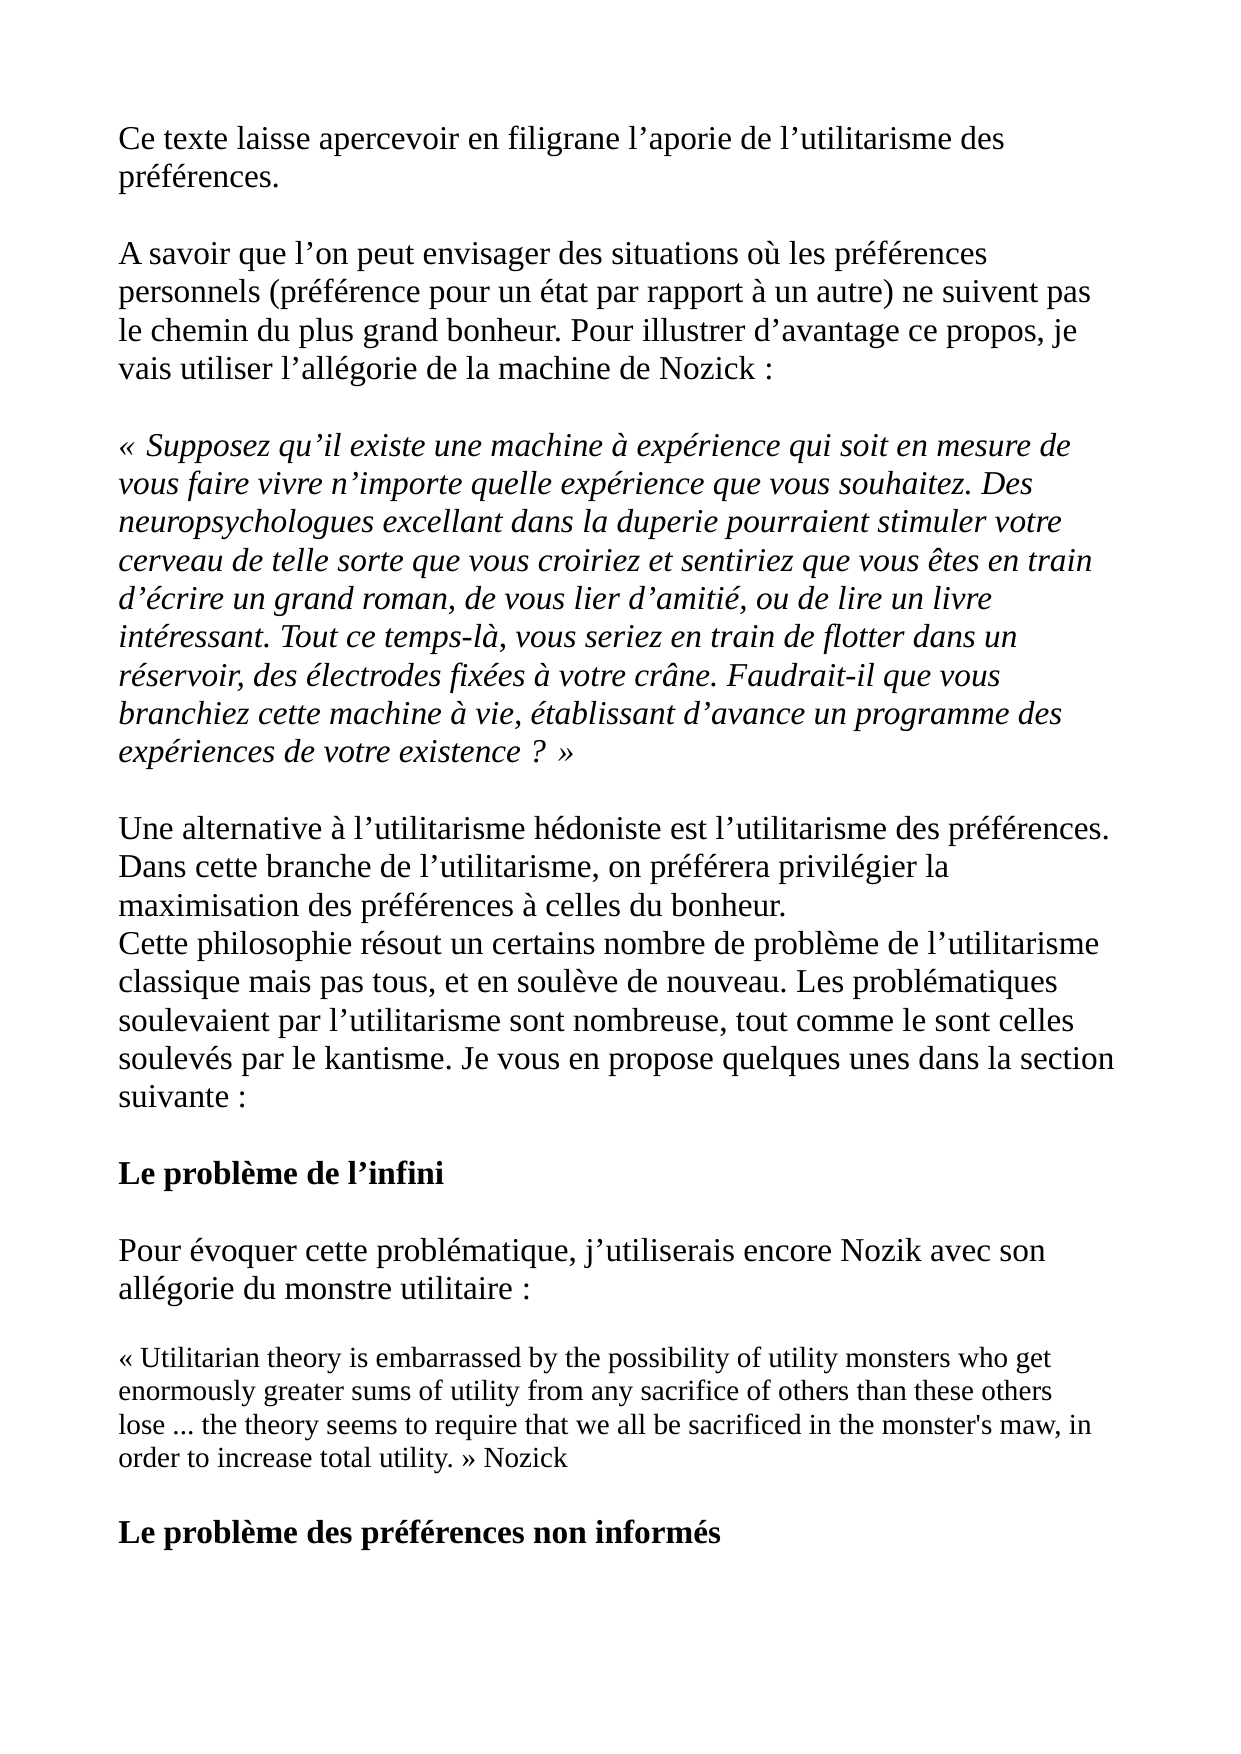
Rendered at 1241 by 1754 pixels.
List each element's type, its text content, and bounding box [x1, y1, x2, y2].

text Cette philosophie résout un certains nombre de problème de l’utilitarisme classique mais pas tous, et en soulève de nouveau. Les problématiques soulevaient par l’utilitarisme sont nombreuse, tout comme le sont celles soulevés par le kantisme. Je vous en propose quelques unes dans la section suivante : [118, 923, 1122, 1115]
text Le problème des préférences non informés [118, 1512, 1122, 1551]
text Le problème de l’infini [118, 1153, 1122, 1191]
text « Supposez qu’il existe une machine à expérience qui soit en mesure de vous faire vivre n’importe quelle expérience que vous souhaitez. Des neuropsychologues excellant dans la duperie pourraient stimuler votre cerveau de telle sorte que vous croiriez et sentiriez que vous êtes en train d’écrire un grand roman, de vous lier d’amitié, ou de lire un livre intéressant. Tout ce temps-là, vous seriez en train de flotter dans un réservoir, des électrodes fixées à votre crâne. Faudrait-il que vous branchiez cette machine à vie, établissant d’avance un programme des expériences de votre existence ? » [118, 425, 1122, 770]
text « Utilitarian theory is embarrassed by the possibility of utility monsters who get enormously greater sums of utility from any sacrifice of others than these others lose ... the theory seems to require that we all be sacrificed in the monster's maw, in order to increase total utility. » Nozick [118, 1340, 1122, 1474]
text Pour évoquer cette problématique, j’utiliserais encore Nozik avec son allégorie du monstre utilitaire : [118, 1230, 1122, 1306]
text Ce texte laisse apercevoir en filigrane l’aporie de l’utilitarisme des préférences. [118, 118, 1122, 195]
text Une alternative à l’utilitarisme hédoniste est l’utilitarisme des préférences. [118, 808, 1122, 846]
text A savoir que l’on peut envisager des situations où les préférences personnels (préférence pour un état par rapport à un autre) ne suivent pas le chemin du plus grand bonheur. Pour illustrer d’avantage ce propos, je vais utiliser l’allégorie de la machine de Nozick : [118, 233, 1122, 386]
text Dans cette branche de l’utilitarisme, on préférera privilégier la maximisation des préférences à celles du bonheur. [118, 846, 1122, 923]
